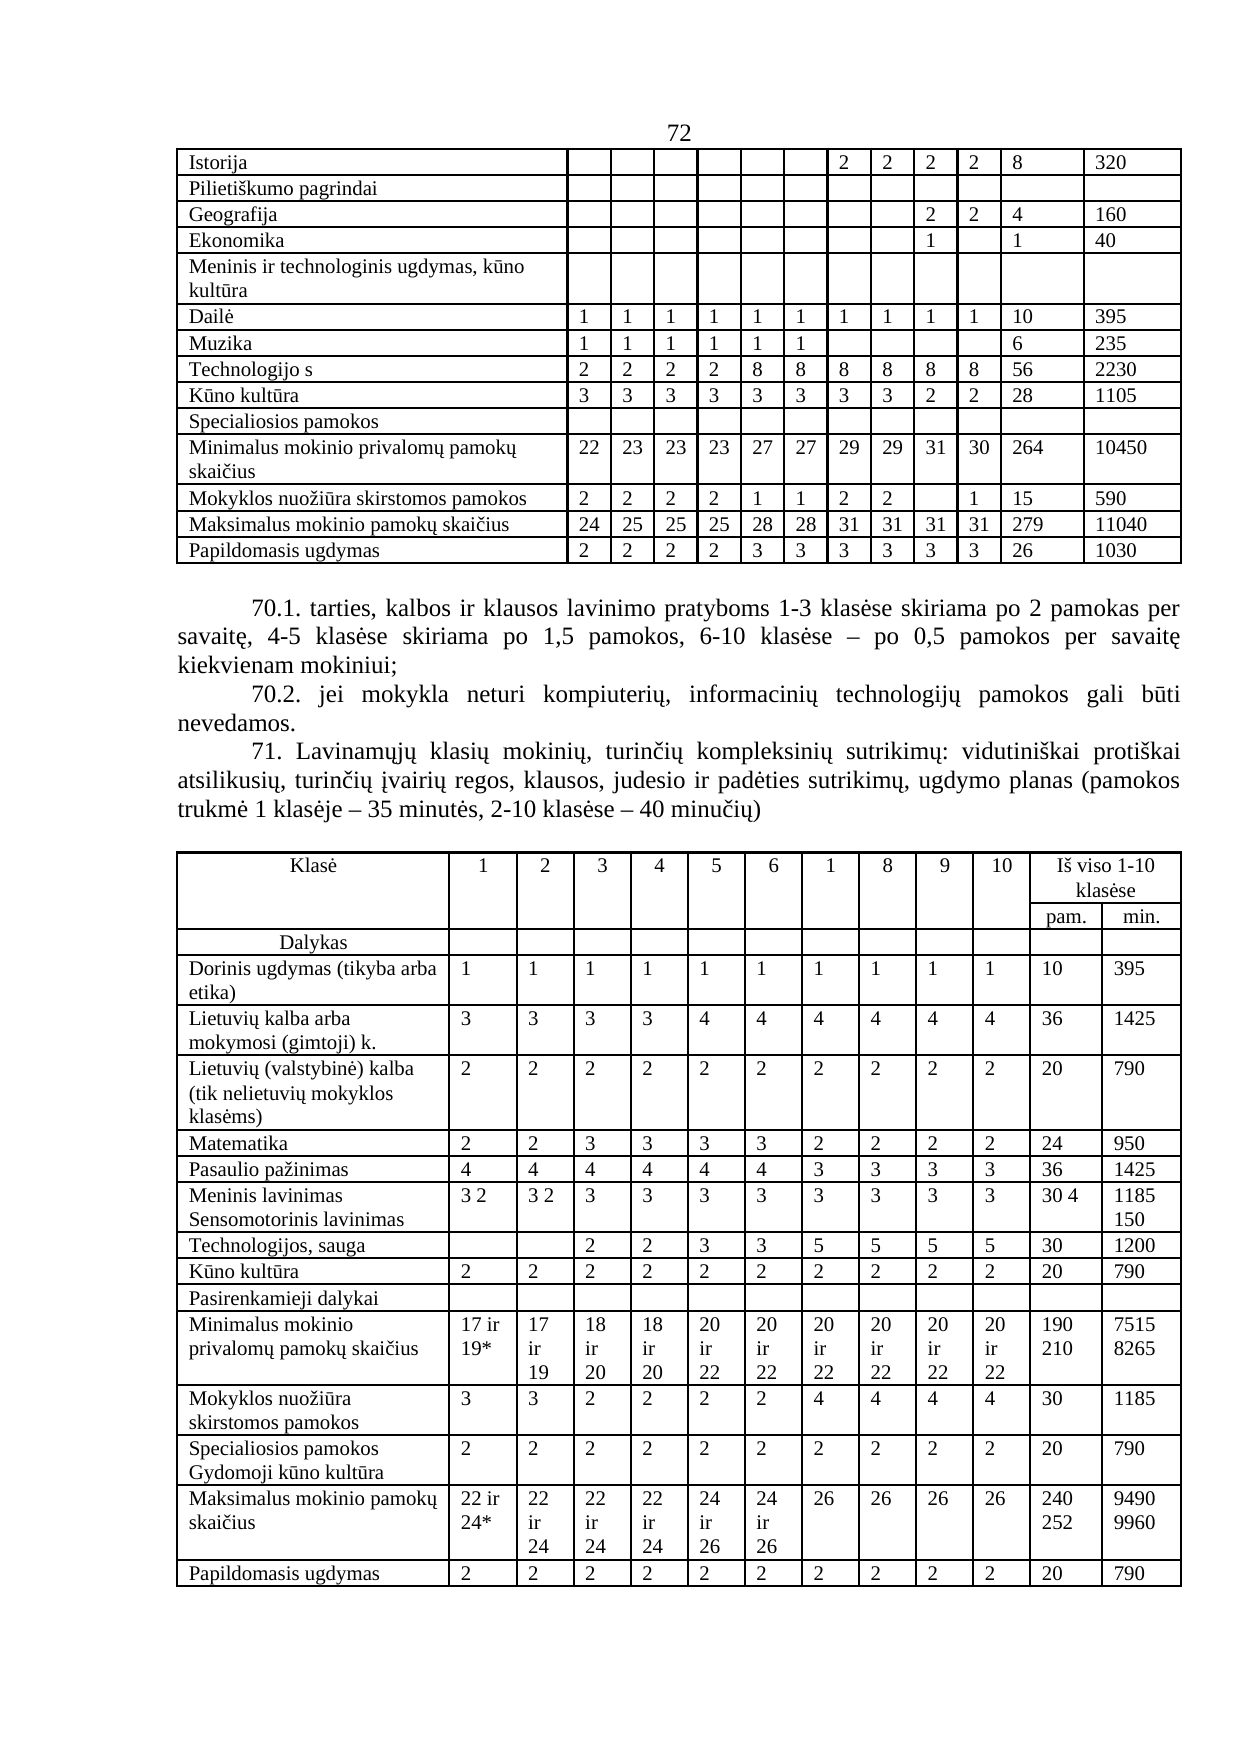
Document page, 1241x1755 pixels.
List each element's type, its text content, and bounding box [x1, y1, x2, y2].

table_cell 2 [803, 1561, 858, 1584]
table_cell [959, 176, 1000, 200]
table_cell [612, 176, 653, 200]
table_cell 4 [803, 1386, 858, 1434]
table_cell [450, 1285, 516, 1309]
table_cell Technologijos, sauga [178, 1233, 448, 1257]
table_cell 2 [974, 1436, 1029, 1484]
table_cell [450, 930, 516, 954]
table_cell 26 [860, 1486, 915, 1558]
table_cell 2 [655, 538, 696, 562]
table_cell [742, 176, 783, 200]
table_cell 2 [803, 1056, 858, 1128]
table_cell [785, 409, 826, 433]
table_cell [974, 930, 1029, 954]
table_cell [632, 1285, 687, 1309]
table_cell 1425 [1103, 1006, 1180, 1054]
table_header 6 [746, 854, 801, 928]
table_cell [699, 176, 740, 200]
table_cell min. [1103, 904, 1180, 928]
table_cell 29 [829, 435, 870, 483]
table_cell 2 [860, 1259, 915, 1283]
table_cell 8 [915, 357, 956, 381]
table_cell 20 ir 22 [974, 1312, 1029, 1384]
table_cell [742, 202, 783, 226]
table_cell [872, 176, 913, 200]
table_cell 190 210 [1031, 1312, 1101, 1384]
table_cell 24 [569, 512, 610, 536]
table_cell 3 [803, 1157, 858, 1181]
table_cell 24 ir 26 [746, 1486, 801, 1558]
table_cell [575, 1285, 630, 1309]
table_cell [699, 228, 740, 252]
table_cell 23 [699, 435, 740, 483]
table_cell 20 [1031, 1561, 1101, 1584]
table_cell 1 [872, 305, 913, 328]
table_cell 20 [1031, 1056, 1101, 1128]
table_cell 1 [785, 485, 826, 509]
table_cell 4 [974, 1006, 1029, 1054]
table_cell 1 [612, 331, 653, 355]
table_cell 2 [959, 202, 1000, 226]
table_cell [612, 228, 653, 252]
table_cell [829, 331, 870, 355]
table_cell 22 [569, 435, 610, 483]
table_cell 20 ir 22 [860, 1312, 915, 1384]
table_cell 10450 [1085, 435, 1180, 483]
table_cell [860, 930, 915, 954]
table_cell 6 [1002, 331, 1083, 355]
table_cell 20 ir 22 [689, 1312, 744, 1384]
table_cell [959, 254, 1000, 302]
table_cell 26 [974, 1486, 1029, 1558]
table_cell 3 [450, 1006, 516, 1054]
table_cell Muzika [178, 331, 566, 355]
table_cell 3 [746, 1131, 801, 1155]
table_cell 10 [1002, 305, 1083, 328]
table_cell 790 [1103, 1561, 1180, 1584]
table_cell 3 [974, 1157, 1029, 1181]
table_cell 790 [1103, 1436, 1180, 1484]
table_header 10 [974, 854, 1029, 928]
table_cell Specialiosios pamokos [178, 409, 566, 433]
table_cell 395 [1085, 305, 1180, 328]
table_cell Technologijo s [178, 357, 566, 381]
table_cell [829, 202, 870, 226]
table_cell 1030 [1085, 538, 1180, 562]
table_cell [569, 228, 610, 252]
table_cell 25 [655, 512, 696, 536]
table_cell 2 [450, 1131, 516, 1155]
table_cell 1 [518, 956, 573, 1004]
table_cell 17 ir 19 [518, 1312, 573, 1384]
table_cell [959, 409, 1000, 433]
table_cell 2 [632, 1233, 687, 1257]
table_cell 3 [785, 383, 826, 407]
table_cell 2 [917, 1056, 972, 1128]
table_cell 1 [915, 305, 956, 328]
table_cell [1002, 254, 1083, 302]
table_cell [915, 254, 956, 302]
table_cell 26 [1002, 538, 1083, 562]
table_cell 235 [1085, 331, 1180, 355]
table_cell [742, 228, 783, 252]
table_cell 3 [612, 383, 653, 407]
table_cell 4 [917, 1006, 972, 1054]
table_cell 4 [518, 1157, 573, 1181]
table_cell 2 [569, 538, 610, 562]
table_cell Pasirenkamieji dalykai [178, 1285, 448, 1309]
table_cell 590 [1085, 485, 1180, 509]
table_cell 30 [959, 435, 1000, 483]
table_cell Maksimalus mokinio pamokų skaičius [178, 512, 566, 536]
table_cell Maksimalus mokinio pamokų skaičius [178, 1486, 448, 1558]
table_cell 31 [829, 512, 870, 536]
table_cell 8 [829, 357, 870, 381]
table_cell 3 [689, 1183, 744, 1231]
table_cell [746, 1285, 801, 1309]
table_cell 40 [1085, 228, 1180, 252]
table_cell [518, 930, 573, 954]
table_cell 1 [742, 485, 783, 509]
table_cell 2 [689, 1561, 744, 1584]
table_cell 3 [959, 538, 1000, 562]
table_cell 264 [1002, 435, 1083, 483]
table_cell 36 [1031, 1157, 1101, 1181]
table_cell [917, 1285, 972, 1309]
table_cell [872, 331, 913, 355]
table_cell [915, 485, 956, 509]
table_cell 8 [959, 357, 1000, 381]
table_cell Ekonomika [178, 228, 566, 252]
table_cell 4 [974, 1386, 1029, 1434]
table_cell 22 ir 24 [575, 1486, 630, 1558]
table_cell [655, 228, 696, 252]
table_cell 3 [575, 1183, 630, 1231]
table_cell 4 [575, 1157, 630, 1181]
table_cell 2 [860, 1561, 915, 1584]
table_cell 240 252 [1031, 1486, 1101, 1558]
table_cell 4 [689, 1157, 744, 1181]
table_cell 1 [829, 305, 870, 328]
table_cell 30 [1031, 1233, 1101, 1257]
table_cell Minimalus mokinio privalomų pamokų skaičius [178, 1312, 448, 1384]
table_cell Dorinis ugdymas (tikyba arba etika) [178, 956, 448, 1004]
table_cell 7515 8265 [1103, 1312, 1180, 1384]
table_cell [612, 409, 653, 433]
table_cell 2 [518, 1056, 573, 1128]
table_cell [1002, 176, 1083, 200]
table_cell 25 [612, 512, 653, 536]
table_cell 3 [917, 1157, 972, 1181]
table_cell Matematika [178, 1131, 448, 1155]
table_cell 27 [742, 435, 783, 483]
table_cell 3 [872, 383, 913, 407]
table_cell 2 [632, 1436, 687, 1484]
table_cell 8 [785, 357, 826, 381]
table_cell [612, 254, 653, 302]
table_cell 4 [860, 1006, 915, 1054]
table_cell 1200 [1103, 1233, 1180, 1257]
table_cell 2 [612, 538, 653, 562]
text 71. Lavinamųjų klasių mokinių, turinčių kompleksinių sutrikimų: vidutiniškai protiškai atsilikusių, turinčių įvairių regos, klausos, judesio ir padėties sutrikimų, ugdymo planas (pamokos trukmė 1 klasėje – 35 minutės, 2-10 klasėse – 40 minučių) [177, 736, 1181, 823]
table_cell 23 [612, 435, 653, 483]
table_cell 1 [655, 305, 696, 328]
table_cell 5 [917, 1233, 972, 1257]
table_cell 2 [612, 485, 653, 509]
table_cell [655, 254, 696, 302]
table_cell 3 [746, 1183, 801, 1231]
table_cell 1 [632, 956, 687, 1004]
table_cell 2 [689, 1259, 744, 1283]
table_cell Pilietiškumo pagrindai [178, 176, 566, 200]
table_cell 2 [612, 357, 653, 381]
table_cell Specialiosios pamokos Gydomoji kūno kultūra [178, 1436, 448, 1484]
table_cell [575, 930, 630, 954]
table_cell 1 [742, 305, 783, 328]
table_cell 2 [746, 1259, 801, 1283]
table_cell [518, 1233, 573, 1257]
table_cell 1425 [1103, 1157, 1180, 1181]
table_cell 2 [699, 538, 740, 562]
table_cell 1 [569, 305, 610, 328]
table_cell 3 [742, 538, 783, 562]
table_cell [872, 202, 913, 226]
table_cell 2 [746, 1436, 801, 1484]
table_cell 4 [860, 1386, 915, 1434]
table_cell 2 [518, 1131, 573, 1155]
table_cell 2 [860, 1056, 915, 1128]
table_cell pam. [1031, 904, 1101, 928]
table_cell [699, 150, 740, 174]
table_cell [1085, 409, 1180, 433]
table_cell [450, 1233, 516, 1257]
table_cell 2 [450, 1436, 516, 1484]
table_header 8 [860, 854, 915, 928]
table_cell 3 [699, 383, 740, 407]
table_cell 2 [518, 1561, 573, 1584]
table_cell 2 [655, 357, 696, 381]
table_cell 5 [803, 1233, 858, 1257]
table_cell [1002, 409, 1083, 433]
table_cell 3 [829, 538, 870, 562]
table_cell 1 [1002, 228, 1083, 252]
table_cell [518, 1285, 573, 1309]
table_cell 1 [746, 956, 801, 1004]
table_cell 1 [569, 331, 610, 355]
table_cell 4 [632, 1157, 687, 1181]
table_cell 18 ir 20 [632, 1312, 687, 1384]
table_cell 29 [872, 435, 913, 483]
table_cell [632, 930, 687, 954]
table_cell 3 [569, 383, 610, 407]
table_cell Mokyklos nuožiūra skirstomos pamokos [178, 485, 566, 509]
table_cell 1 [917, 956, 972, 1004]
table_cell 3 [518, 1386, 573, 1434]
table_cell Kūno kultūra [178, 383, 566, 407]
table_cell 2 [829, 485, 870, 509]
table_cell [569, 254, 610, 302]
table_cell 2 [746, 1056, 801, 1128]
table_cell 2 [917, 1561, 972, 1584]
table_cell 30 4 [1031, 1183, 1101, 1231]
table_cell 790 [1103, 1056, 1180, 1128]
table_cell [569, 202, 610, 226]
table_cell 1 [689, 956, 744, 1004]
table_header 9 [917, 854, 972, 928]
table_cell 1 [655, 331, 696, 355]
table_header 5 [689, 854, 744, 928]
table_cell 31 [915, 512, 956, 536]
table_cell [569, 409, 610, 433]
table_cell [742, 409, 783, 433]
table_cell [872, 228, 913, 252]
table_cell 1 [575, 956, 630, 1004]
table_cell 8 [742, 357, 783, 381]
table_cell 320 [1085, 150, 1180, 174]
table_cell [974, 1285, 1029, 1309]
table_cell 2 [632, 1561, 687, 1584]
table_cell 3 [689, 1233, 744, 1257]
table_cell Dalykas [178, 930, 448, 954]
table_cell 1185 [1103, 1386, 1180, 1434]
table_cell 2 [575, 1233, 630, 1257]
table_cell 3 [575, 1131, 630, 1155]
table_cell 2 [872, 150, 913, 174]
table_cell [1103, 1285, 1180, 1309]
table_cell [699, 202, 740, 226]
table_cell 28 [785, 512, 826, 536]
table_cell [785, 150, 826, 174]
table_cell 2 [575, 1056, 630, 1128]
table_cell [872, 409, 913, 433]
table_cell 1 [612, 305, 653, 328]
table_cell 790 [1103, 1259, 1180, 1283]
table_header Iš viso 1-10 klasėse [1031, 854, 1180, 902]
table_cell 18 ir 20 [575, 1312, 630, 1384]
table_cell [915, 176, 956, 200]
table_cell 1 [742, 331, 783, 355]
table_cell [917, 930, 972, 954]
table_cell 3 [742, 383, 783, 407]
table_cell 2 [974, 1259, 1029, 1283]
table_cell 2 [917, 1259, 972, 1283]
table_cell 2 [746, 1561, 801, 1584]
table_cell 3 2 [518, 1183, 573, 1231]
table_cell 1 [915, 228, 956, 252]
table_cell 15 [1002, 485, 1083, 509]
table_cell 28 [1002, 383, 1083, 407]
table_cell 31 [959, 512, 1000, 536]
table_cell 24 ir 26 [689, 1486, 744, 1558]
table_cell 20 ir 22 [803, 1312, 858, 1384]
table_cell [959, 331, 1000, 355]
table_cell 2 [803, 1131, 858, 1155]
table_cell 3 [917, 1183, 972, 1231]
table_cell 3 [575, 1006, 630, 1054]
table_cell 4 [746, 1006, 801, 1054]
table_cell 36 [1031, 1006, 1101, 1054]
table_cell 56 [1002, 357, 1083, 381]
table_cell 4 [1002, 202, 1083, 226]
table_cell 1 [959, 485, 1000, 509]
table_cell 4 [746, 1157, 801, 1181]
table_cell [785, 254, 826, 302]
table_cell [829, 409, 870, 433]
table_cell [612, 202, 653, 226]
table_cell 3 [860, 1157, 915, 1181]
table_cell 2 [699, 485, 740, 509]
table_cell 3 [872, 538, 913, 562]
table_cell 3 [632, 1006, 687, 1054]
table_cell [829, 228, 870, 252]
table_cell [612, 150, 653, 174]
table_cell 3 [829, 383, 870, 407]
table_cell 2 [803, 1259, 858, 1283]
table_cell Dailė [178, 305, 566, 328]
table_cell [915, 331, 956, 355]
table_cell 4 [917, 1386, 972, 1434]
table_cell 2 [689, 1056, 744, 1128]
table_cell 395 [1103, 956, 1180, 1004]
table_cell 26 [917, 1486, 972, 1558]
table_cell 25 [699, 512, 740, 536]
table_cell Kūno kultūra [178, 1259, 448, 1283]
table_cell 30 [1031, 1386, 1101, 1434]
table_cell [829, 176, 870, 200]
table_cell [1085, 176, 1180, 200]
table_cell [1031, 930, 1101, 954]
table_cell 11040 [1085, 512, 1180, 536]
table_cell Istorija [178, 150, 566, 174]
table_cell 1 [699, 331, 740, 355]
table_cell [785, 176, 826, 200]
table_cell 2 [575, 1259, 630, 1283]
table_cell [699, 254, 740, 302]
table_cell 3 [915, 538, 956, 562]
table_cell 4 [689, 1006, 744, 1054]
table_cell [699, 409, 740, 433]
table_cell 2 [450, 1259, 516, 1283]
table_cell 2 [518, 1436, 573, 1484]
table_cell 8 [1002, 150, 1083, 174]
table_cell [689, 1285, 744, 1309]
table_cell 22 ir 24 [632, 1486, 687, 1558]
table_cell [655, 409, 696, 433]
table_cell 160 [1085, 202, 1180, 226]
table_cell Meninis ir technologinis ugdymas, kūno kultūra [178, 254, 566, 302]
table_cell Lietuvių kalba arba mokymosi (gimtoji) k. [178, 1006, 448, 1054]
table_cell [569, 176, 610, 200]
table_cell 2 [655, 485, 696, 509]
table_cell 3 [860, 1183, 915, 1231]
table_cell Minimalus mokinio privalomų pamokų skaičius [178, 435, 566, 483]
table_cell 2 [575, 1561, 630, 1584]
table_cell 20 [1031, 1259, 1101, 1283]
table_cell 2 [632, 1259, 687, 1283]
table_cell 2 [915, 383, 956, 407]
table_header 1 [450, 854, 516, 928]
table_cell Papildomasis ugdymas [178, 1561, 448, 1584]
table_cell 2 [450, 1561, 516, 1584]
table_cell 2 [974, 1561, 1029, 1584]
table_cell [1103, 930, 1180, 954]
table_cell 3 [974, 1183, 1029, 1231]
text 70.2. jei mokykla neturi kompiuterių, informacinių technologijų pamokos gali būti nevedamos. [177, 679, 1181, 736]
table_cell 28 [742, 512, 783, 536]
table_cell 3 [803, 1183, 858, 1231]
table_cell 20 ir 22 [746, 1312, 801, 1384]
table_cell 3 [632, 1131, 687, 1155]
table_cell [785, 228, 826, 252]
table_cell 22 ir 24 [518, 1486, 573, 1558]
table_cell 2 [860, 1436, 915, 1484]
table_cell 1 [785, 305, 826, 328]
table_cell 2230 [1085, 357, 1180, 381]
table_cell 5 [860, 1233, 915, 1257]
table_cell 3 [655, 383, 696, 407]
table_cell 24 [1031, 1131, 1101, 1155]
table_cell Mokyklos nuožiūra skirstomos pamokos [178, 1386, 448, 1434]
table_cell 3 [450, 1386, 516, 1434]
table_cell 2 [450, 1056, 516, 1128]
table_cell 20 ir 22 [917, 1312, 972, 1384]
table_cell [915, 409, 956, 433]
table_cell 3 2 [450, 1183, 516, 1231]
table_cell Geografija [178, 202, 566, 226]
table_cell 2 [974, 1131, 1029, 1155]
table_cell 2 [689, 1436, 744, 1484]
table_cell 2 [569, 357, 610, 381]
table_cell 1 [450, 956, 516, 1004]
table_cell 22 ir 24* [450, 1486, 516, 1558]
table_cell 2 [699, 357, 740, 381]
table_cell Papildomasis ugdymas [178, 538, 566, 562]
table_cell 1105 [1085, 383, 1180, 407]
table_cell 1 [959, 305, 1000, 328]
table_cell 20 [1031, 1436, 1101, 1484]
table_cell [1085, 254, 1180, 302]
table_cell [829, 254, 870, 302]
table_cell 3 [746, 1233, 801, 1257]
table_cell [746, 930, 801, 954]
table_cell 2 [959, 383, 1000, 407]
table_cell 1 [699, 305, 740, 328]
table_cell 31 [872, 512, 913, 536]
table_cell 2 [974, 1056, 1029, 1128]
table_cell 17 ir 19* [450, 1312, 516, 1384]
table_cell 4 [803, 1006, 858, 1054]
table_cell 3 [689, 1131, 744, 1155]
table_cell 2 [917, 1131, 972, 1155]
table_header 1 [803, 854, 858, 928]
table_cell 26 [803, 1486, 858, 1558]
table_cell 4 [450, 1157, 516, 1181]
table_cell 3 [785, 538, 826, 562]
table_cell 2 [803, 1436, 858, 1484]
table_cell 10 [1031, 956, 1101, 1004]
table_cell 2 [915, 202, 956, 226]
table_header 4 [632, 854, 687, 928]
table_cell [785, 202, 826, 226]
table_cell [959, 228, 1000, 252]
table_cell [655, 202, 696, 226]
table_header 2 [518, 854, 573, 928]
table_cell 2 [959, 150, 1000, 174]
table_cell 9490 9960 [1103, 1486, 1180, 1558]
table_cell 2 [518, 1259, 573, 1283]
table_cell 23 [655, 435, 696, 483]
table_cell 27 [785, 435, 826, 483]
table_header 3 [575, 854, 630, 928]
table_cell Pasaulio pažinimas [178, 1157, 448, 1181]
table_header Klasė [178, 854, 448, 928]
table_cell 31 [915, 435, 956, 483]
table_cell [655, 176, 696, 200]
table_cell 2 [632, 1386, 687, 1434]
table_cell 2 [917, 1436, 972, 1484]
table_cell 950 [1103, 1131, 1180, 1155]
table_cell 2 [569, 485, 610, 509]
table_cell 2 [915, 150, 956, 174]
table_cell [569, 150, 610, 174]
table_cell 2 [632, 1056, 687, 1128]
text 70.1. tarties, kalbos ir klausos lavinimo pratyboms 1-3 klasėse skiriama po 2 pamokas per savaitę, 4-5 klasėse skiriama po 1,5 pamokos, 6-10 klasėse – po 0,5 pamokos per savaitę kiekvienam mokiniui; [177, 593, 1181, 679]
table_cell 3 [632, 1183, 687, 1231]
table_cell 2 [575, 1386, 630, 1434]
table_cell 279 [1002, 512, 1083, 536]
table_cell [742, 254, 783, 302]
table_cell [655, 150, 696, 174]
table_cell 2 [575, 1436, 630, 1484]
table_cell Meninis lavinimas Sensomotorinis lavinimas [178, 1183, 448, 1231]
table_cell [803, 1285, 858, 1309]
table_cell 2 [872, 485, 913, 509]
table_cell 1 [803, 956, 858, 1004]
table_cell 2 [689, 1386, 744, 1434]
table_cell 1185 150 [1103, 1183, 1180, 1231]
table_cell [689, 930, 744, 954]
table_cell [742, 150, 783, 174]
table_cell 3 [518, 1006, 573, 1054]
table_cell Lietuvių (valstybinė) kalba (tik nelietuvių mokyklos klasėms) [178, 1056, 448, 1128]
table_cell 5 [974, 1233, 1029, 1257]
table_cell [872, 254, 913, 302]
table_cell 1 [974, 956, 1029, 1004]
table_cell 2 [829, 150, 870, 174]
table_cell 2 [860, 1131, 915, 1155]
table_cell [1031, 1285, 1101, 1309]
table_cell 1 [785, 331, 826, 355]
table_cell [803, 930, 858, 954]
table_cell 8 [872, 357, 913, 381]
table_cell 1 [860, 956, 915, 1004]
table_cell [860, 1285, 915, 1309]
table_cell 2 [746, 1386, 801, 1434]
